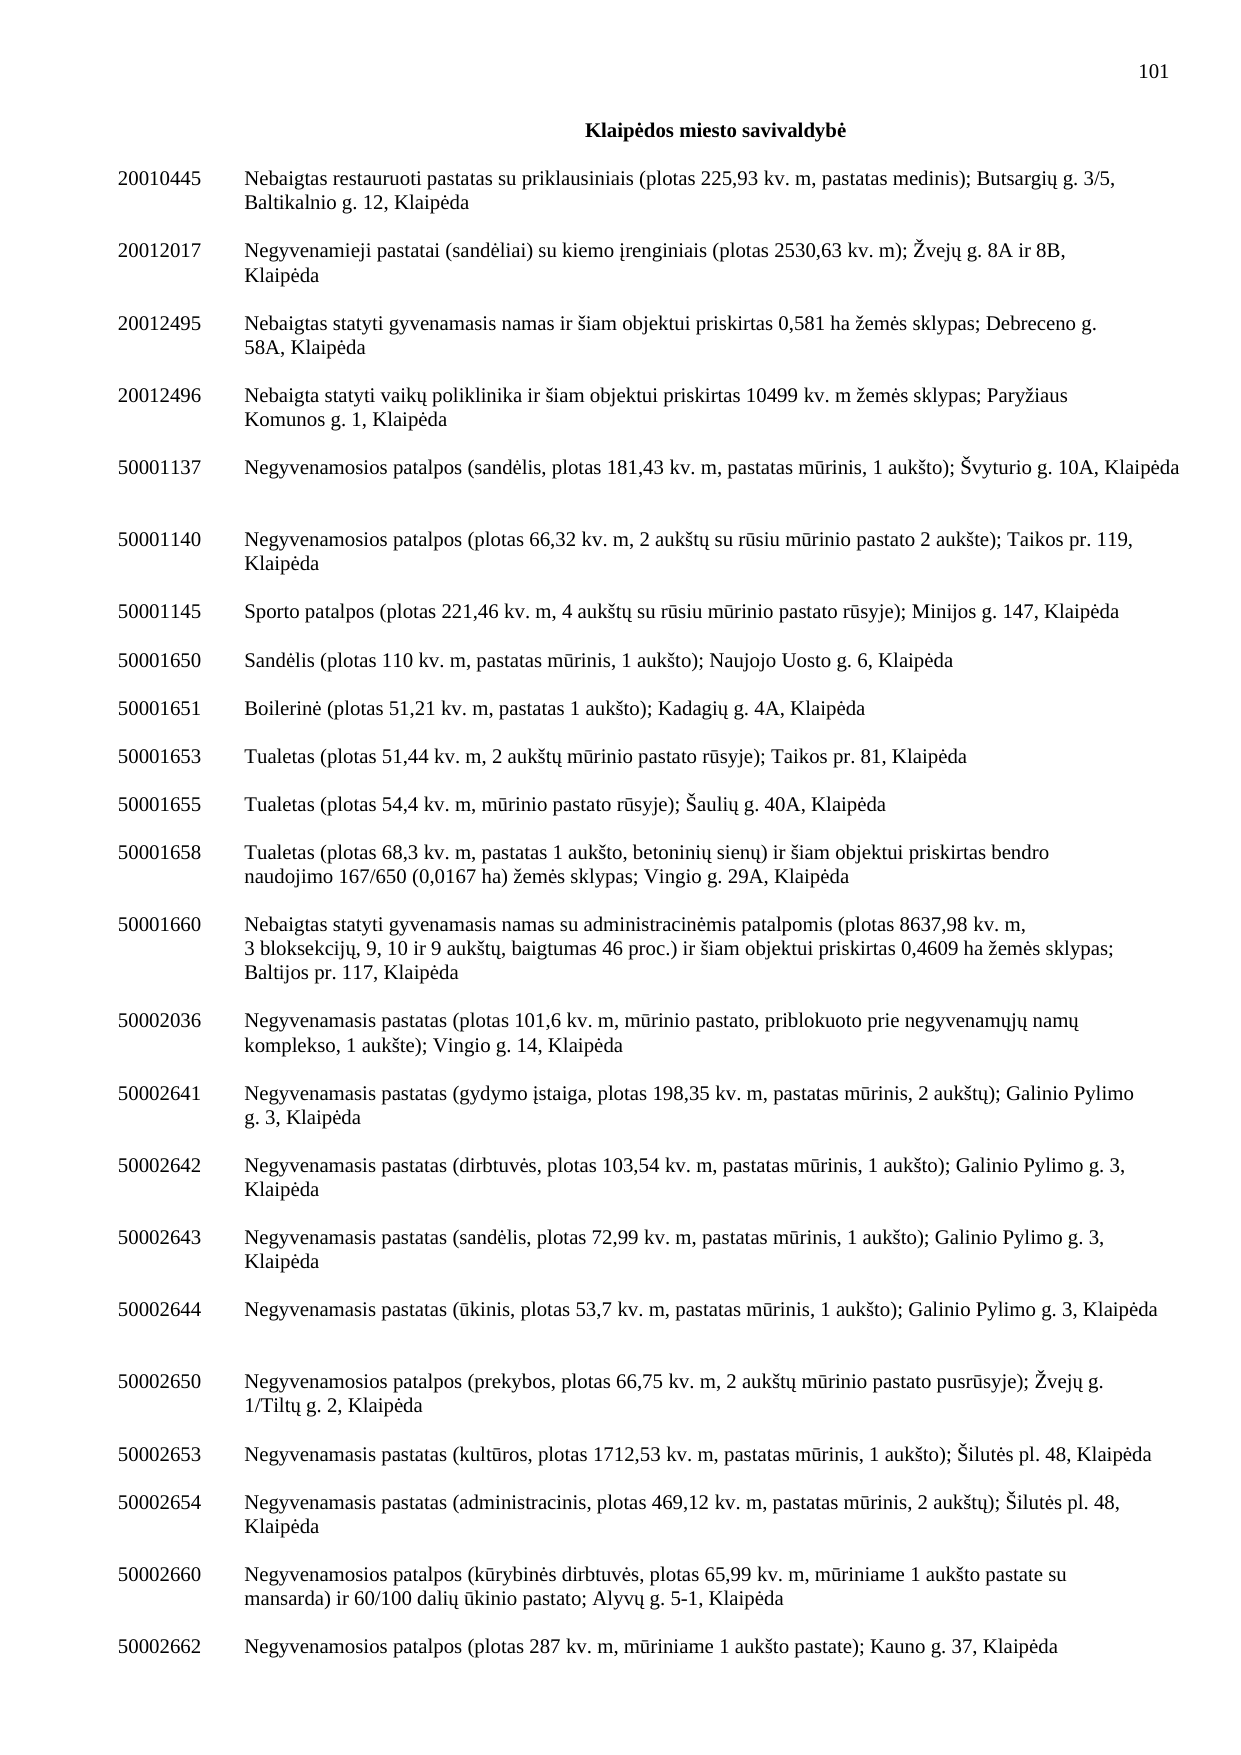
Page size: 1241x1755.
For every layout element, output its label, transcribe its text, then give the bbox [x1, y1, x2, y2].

table_cell 50002653 [101, 1442, 233, 1466]
table_cell [1207, 888, 1240, 912]
table_cell [1148, 599, 1163, 623]
table_cell [1178, 1562, 1192, 1610]
table_cell [1148, 744, 1163, 768]
table_cell [1148, 527, 1163, 575]
table_cell [1207, 768, 1240, 792]
table_cell [1207, 1490, 1240, 1538]
table_cell [101, 575, 1198, 599]
table_cell [1198, 912, 1207, 984]
table_cell [1198, 816, 1207, 840]
table_cell [1198, 1009, 1207, 1057]
table_cell Negyvenamasis pastatas (dirbtuvės, plotas 103,54 kv. m, pastatas mūrinis, 1 aukšto); Galinio Pylimo g. 3, Klaipėda [233, 1153, 1148, 1201]
table_cell Nebaigta statyti vaikų poliklinika ir šiam objektui priskirtas 10499 kv. m žemės sklypas; Paryžiaus Komunos g. 1, Klaipėda [233, 383, 1148, 431]
table_cell [1148, 239, 1163, 287]
table_cell 50002642 [101, 1153, 233, 1201]
table_cell [1193, 840, 1198, 888]
table_cell [1207, 1273, 1240, 1297]
table_cell [1163, 1562, 1178, 1610]
table_cell [1207, 912, 1240, 984]
table_cell [1148, 1369, 1163, 1417]
table_cell [1198, 1081, 1207, 1129]
table_cell [101, 1201, 1198, 1225]
table_cell Tualetas (plotas 54,4 kv. m, mūrinio pastato rūsyje); Šaulių g. 40A, Klaipėda [233, 792, 1148, 816]
table_cell [1207, 744, 1240, 768]
table_cell [1193, 792, 1198, 816]
table_cell [1207, 1369, 1240, 1417]
table_cell [1198, 1321, 1207, 1345]
table_cell [1207, 1345, 1240, 1369]
table_cell [1178, 912, 1192, 984]
table_cell [1148, 648, 1163, 672]
table_cell [1207, 479, 1240, 503]
table_cell [1198, 1490, 1207, 1538]
table_cell 20012496 [101, 383, 233, 431]
table_cell [1148, 1562, 1163, 1610]
table_cell Negyvenamosios patalpos (plotas 287 kv. m, mūriniame 1 aukšto pastate); Kauno g. 37, Klaipėda [233, 1634, 1148, 1658]
table_cell [1163, 311, 1178, 359]
table_cell [1198, 768, 1207, 792]
table_cell [1178, 840, 1192, 888]
table_cell [1198, 383, 1207, 431]
table_cell [101, 816, 1198, 840]
table_cell [1207, 142, 1240, 166]
table_cell [1163, 1009, 1178, 1057]
table_cell [1193, 311, 1198, 359]
table_cell 50001137 [101, 455, 233, 479]
table_cell Negyvenamosios patalpos (kūrybinės dirbtuvės, plotas 65,99 kv. m, mūriniame 1 aukšto pastate su mansarda) ir 60/100 dalių ūkinio pastato; Alyvų g. 5-1, Klaipėda [233, 1562, 1148, 1610]
table_cell Sporto patalpos (plotas 221,46 kv. m, 4 aukštų su rūsiu mūrinio pastato rūsyje); Minijos g. 147, Klaipėda [233, 599, 1148, 623]
table_cell [1193, 1634, 1198, 1658]
table_cell [101, 672, 1198, 696]
table_cell [1198, 1153, 1207, 1201]
table_cell [1163, 599, 1178, 623]
table_cell Boilerinė (plotas 51,21 kv. m, pastatas 1 aukšto); Kadagių g. 4A, Klaipėda [233, 696, 1148, 720]
table_cell [1207, 359, 1240, 383]
table_cell [1207, 1418, 1240, 1442]
table_cell [1178, 239, 1192, 287]
table_cell [1148, 383, 1163, 431]
table_cell [1198, 1658, 1207, 1682]
table_cell [1198, 672, 1207, 696]
table_cell [1198, 142, 1207, 166]
table_cell [101, 1273, 1198, 1297]
table_cell [1178, 1009, 1192, 1057]
table_cell [1148, 1153, 1163, 1201]
table_cell [1207, 1321, 1240, 1345]
table_cell [1207, 455, 1240, 479]
table_cell [1193, 239, 1198, 287]
table_cell [1178, 1225, 1192, 1273]
table_cell [1207, 431, 1240, 455]
table_cell [1193, 527, 1198, 575]
table_cell [1198, 503, 1207, 527]
table_cell [1178, 599, 1192, 623]
table_cell [1193, 455, 1198, 479]
table_cell [101, 1466, 1198, 1490]
table_cell [101, 720, 1198, 744]
table_cell [1198, 888, 1207, 912]
table_cell Sandėlis (plotas 110 kv. m, pastatas mūrinis, 1 aukšto); Naujojo Uosto g. 6, Klaipėda [233, 648, 1148, 672]
table_cell [101, 984, 1198, 1008]
table_cell [1193, 648, 1198, 672]
table_cell [1198, 431, 1207, 455]
table_cell [1207, 984, 1240, 1008]
table_cell [1207, 1538, 1240, 1562]
table_cell 50002036 [101, 1009, 233, 1057]
table_cell [1163, 1153, 1178, 1201]
table_cell 50002662 [101, 1634, 233, 1658]
table_cell 50002654 [101, 1490, 233, 1538]
table_cell [1207, 816, 1240, 840]
table_cell [1163, 166, 1178, 214]
table_cell [1148, 696, 1163, 720]
table_cell [1148, 1634, 1163, 1658]
table_cell [1193, 599, 1198, 623]
table_cell [1198, 1369, 1207, 1417]
table_cell [101, 1057, 1198, 1081]
table_cell [1148, 1225, 1163, 1273]
table_cell [101, 118, 233, 142]
table_cell [101, 287, 1198, 311]
table_cell [101, 1418, 1198, 1442]
table_cell 20012017 [101, 239, 233, 287]
table_cell Nebaigtas statyti gyvenamasis namas su administracinėmis patalpomis (plotas 8637,98 kv. m, 3 bloksekcijų, 9, 10 ir 9 aukštų, baigtumas 46 proc.) ir šiam objektui priskirtas 0,4609 ha žemės sklypas; Baltijos pr. 117, Klaipėda [233, 912, 1148, 984]
table_cell [1207, 527, 1240, 575]
table_cell [1207, 1634, 1240, 1658]
table_cell [1178, 792, 1192, 816]
table_cell 50001145 [101, 599, 233, 623]
table_cell [1198, 1273, 1207, 1297]
table_cell [1148, 1009, 1163, 1057]
table_cell [101, 359, 1198, 383]
table_cell [1207, 840, 1240, 888]
table_cell 50002643 [101, 1225, 233, 1273]
table_cell [1198, 287, 1207, 311]
table_cell [1207, 1009, 1240, 1057]
table_cell Negyvenamosios patalpos (plotas 66,32 kv. m, 2 aukštų su rūsiu mūrinio pastato 2 aukšte); Taikos pr. 119, Klaipėda [233, 527, 1148, 575]
table_cell Negyvenamasis pastatas (administracinis, plotas 469,12 kv. m, pastatas mūrinis, 2 aukštų); Šilutės pl. 48, Klaipėda [233, 1490, 1148, 1538]
table_cell [1178, 311, 1192, 359]
table_cell [1198, 214, 1207, 238]
table_cell [1193, 166, 1198, 214]
table_cell [1198, 1466, 1207, 1490]
table_cell [1207, 696, 1240, 720]
table_cell 50001140 [101, 527, 233, 575]
table_cell [1207, 1442, 1240, 1466]
table_cell [101, 1345, 1198, 1369]
table_cell [1178, 166, 1192, 214]
table_cell [1193, 1009, 1198, 1057]
table_cell [101, 214, 1198, 238]
table_cell [101, 1321, 1198, 1345]
table_cell [101, 1129, 1198, 1153]
table_cell [1198, 527, 1207, 575]
table_cell Negyvenamasis pastatas (ūkinis, plotas 53,7 kv. m, pastatas mūrinis, 1 aukšto); Galinio Pylimo g. 3, Klaipėda [233, 1297, 1192, 1321]
table_cell 50001658 [101, 840, 233, 888]
table_cell Nebaigtas statyti gyvenamasis namas ir šiam objektui priskirtas 0,581 ha žemės sklypas; Debreceno g. 58A, Klaipėda [233, 311, 1148, 359]
table_cell [1178, 744, 1192, 768]
table_cell [1198, 1225, 1207, 1273]
table_cell [1163, 239, 1178, 287]
table_cell [1163, 1634, 1178, 1658]
table_cell [1198, 1442, 1207, 1466]
table_cell [1198, 1297, 1207, 1321]
table_cell [101, 142, 1198, 166]
table_cell [1198, 1345, 1207, 1369]
table_cell [1148, 166, 1163, 214]
table_cell [1198, 599, 1207, 623]
table_cell [1198, 792, 1207, 816]
table_cell [1178, 1153, 1192, 1201]
table_cell [1207, 575, 1240, 599]
table_cell [1207, 1658, 1240, 1682]
table_cell [1178, 383, 1192, 431]
table_cell 50001655 [101, 792, 233, 816]
table_cell [1178, 1634, 1192, 1658]
table_cell 50002650 [101, 1369, 233, 1417]
table_cell [1198, 840, 1207, 888]
table_cell [1207, 383, 1240, 431]
table_cell [1148, 912, 1163, 984]
table_cell Klaipėdos miesto savivaldybė [233, 118, 1198, 142]
table_cell [1207, 166, 1240, 214]
table_cell [1163, 1490, 1178, 1538]
table_cell [1198, 720, 1207, 744]
table_cell [101, 1610, 1198, 1634]
table_cell [1193, 1153, 1198, 1201]
table_cell [1193, 1225, 1198, 1273]
table_cell [1193, 383, 1198, 431]
table_cell [1207, 1129, 1240, 1153]
table_cell [1163, 1081, 1178, 1129]
table_cell [1163, 648, 1178, 672]
table_cell [101, 503, 1198, 527]
table_cell [1163, 792, 1178, 816]
table_cell [1207, 503, 1240, 527]
table_cell [1207, 287, 1240, 311]
table_cell 50001653 [101, 744, 233, 768]
table_cell [1178, 527, 1192, 575]
table_cell [1207, 1057, 1240, 1081]
table_cell Negyvenamosios patalpos (prekybos, plotas 66,75 kv. m, 2 aukštų mūrinio pastato pusrūsyje); Žvejų g. 1/Tiltų g. 2, Klaipėda [233, 1369, 1148, 1417]
table_cell Nebaigtas restauruoti pastatas su priklausiniais (plotas 225,93 kv. m, pastatas medinis); Butsargių g. 3/5, Baltikalnio g. 12, Klaipėda [233, 166, 1148, 214]
table_cell [1198, 624, 1207, 647]
table_cell [101, 624, 1198, 647]
table_cell [1198, 1129, 1207, 1153]
table_cell [1193, 1490, 1198, 1538]
table_cell [1198, 1634, 1207, 1658]
table_cell [1198, 1201, 1207, 1225]
table_cell [1178, 696, 1192, 720]
table_cell [1207, 720, 1240, 744]
table_cell 50002644 [101, 1297, 233, 1321]
table_cell [1163, 527, 1178, 575]
table_cell [1207, 1201, 1240, 1225]
table_cell [1198, 239, 1207, 287]
table_cell [1198, 696, 1207, 720]
table_cell [1207, 1081, 1240, 1129]
table_cell [1148, 311, 1163, 359]
table_cell Negyvenamieji pastatai (sandėliai) su kiemo įrenginiais (plotas 2530,63 kv. m); Žvejų g. 8A ir 8B, Klaipėda [233, 239, 1148, 287]
table_cell [1193, 1369, 1198, 1417]
table_cell 20012495 [101, 311, 233, 359]
table_cell [1207, 1297, 1240, 1321]
table_cell [101, 1658, 1198, 1682]
table_cell [1178, 1369, 1192, 1417]
table_cell Negyvenamasis pastatas (kultūros, plotas 1712,53 kv. m, pastatas mūrinis, 1 aukšto); Šilutės pl. 48, Klaipėda [233, 1442, 1192, 1466]
table_cell [1207, 1153, 1240, 1201]
table_cell [1163, 744, 1178, 768]
table_cell [1198, 1610, 1207, 1634]
table_cell [1198, 359, 1207, 383]
table_cell [1207, 1562, 1240, 1610]
table_cell [1163, 1225, 1178, 1273]
table_cell [101, 1538, 1198, 1562]
table_cell [1148, 1490, 1163, 1538]
table_cell 50002641 [101, 1081, 233, 1129]
table_cell 50001651 [101, 696, 233, 720]
table_cell [1207, 1610, 1240, 1634]
table_cell [1148, 840, 1163, 888]
table_cell [1178, 1490, 1192, 1538]
table_cell [1207, 792, 1240, 816]
table_cell 50001660 [101, 912, 233, 984]
table_cell [1207, 214, 1240, 238]
table_cell [1207, 599, 1240, 623]
table_cell [1193, 696, 1198, 720]
table_cell [1163, 840, 1178, 888]
table_cell [1148, 1081, 1163, 1129]
table_cell Negyvenamasis pastatas (gydymo įstaiga, plotas 198,35 kv. m, pastatas mūrinis, 2 aukštų); Galinio Pylimo g. 3, Klaipėda [233, 1081, 1148, 1129]
table_cell [1163, 912, 1178, 984]
table_cell [1163, 1369, 1178, 1417]
table_cell Tualetas (plotas 51,44 kv. m, 2 aukštų mūrinio pastato rūsyje); Taikos pr. 81, Klaipėda [233, 744, 1148, 768]
table_cell [1207, 648, 1240, 672]
table_cell [1163, 696, 1178, 720]
table_cell [1198, 1538, 1207, 1562]
table_cell 50001650 [101, 648, 233, 672]
table_cell [1207, 311, 1240, 359]
table_cell 20010445 [101, 166, 233, 214]
table_cell [1207, 1225, 1240, 1273]
table_cell [1178, 1081, 1192, 1129]
table_cell [1193, 744, 1198, 768]
table_cell [1198, 166, 1207, 214]
table_cell [1198, 984, 1207, 1008]
table_cell [1178, 648, 1192, 672]
table_cell [1193, 1297, 1198, 1321]
table_cell [101, 479, 1198, 503]
table_cell [1193, 912, 1198, 984]
table_cell [1207, 672, 1240, 696]
table_cell [1198, 1418, 1207, 1442]
table_cell [101, 431, 1198, 455]
table_cell [1207, 239, 1240, 287]
table_cell [1207, 624, 1240, 647]
table_cell [1207, 1466, 1240, 1490]
table_cell [1163, 383, 1178, 431]
table_cell [1198, 1562, 1207, 1610]
table_cell [1198, 118, 1207, 142]
table_cell [1198, 479, 1207, 503]
table_cell 50002660 [101, 1562, 233, 1610]
table_cell [1198, 648, 1207, 672]
table_cell [1198, 311, 1207, 359]
table_cell [1148, 792, 1163, 816]
table_cell Negyvenamasis pastatas (sandėlis, plotas 72,99 kv. m, pastatas mūrinis, 1 aukšto); Galinio Pylimo g. 3, Klaipėda [233, 1225, 1148, 1273]
table_cell [101, 768, 1198, 792]
table_cell [1207, 118, 1240, 142]
table_cell [1198, 455, 1207, 479]
table_cell [1198, 575, 1207, 599]
table_cell Negyvenamosios patalpos (sandėlis, plotas 181,43 kv. m, pastatas mūrinis, 1 aukšto); Švyturio g. 10A, Klaipėda [233, 455, 1192, 479]
table_cell [1193, 1081, 1198, 1129]
table_cell [1193, 1562, 1198, 1610]
table_cell [101, 888, 1198, 912]
table_cell [1198, 744, 1207, 768]
table_cell Negyvenamasis pastatas (plotas 101,6 kv. m, mūrinio pastato, priblokuoto prie negyvenamųjų namų komplekso, 1 aukšte); Vingio g. 14, Klaipėda [233, 1009, 1148, 1057]
table_cell Tualetas (plotas 68,3 kv. m, pastatas 1 aukšto, betoninių sienų) ir šiam objektui priskirtas bendro naudojimo 167/650 (0,0167 ha) žemės sklypas; Vingio g. 29A, Klaipėda [233, 840, 1148, 888]
table_cell [1198, 1057, 1207, 1081]
table_cell [1193, 1442, 1198, 1466]
